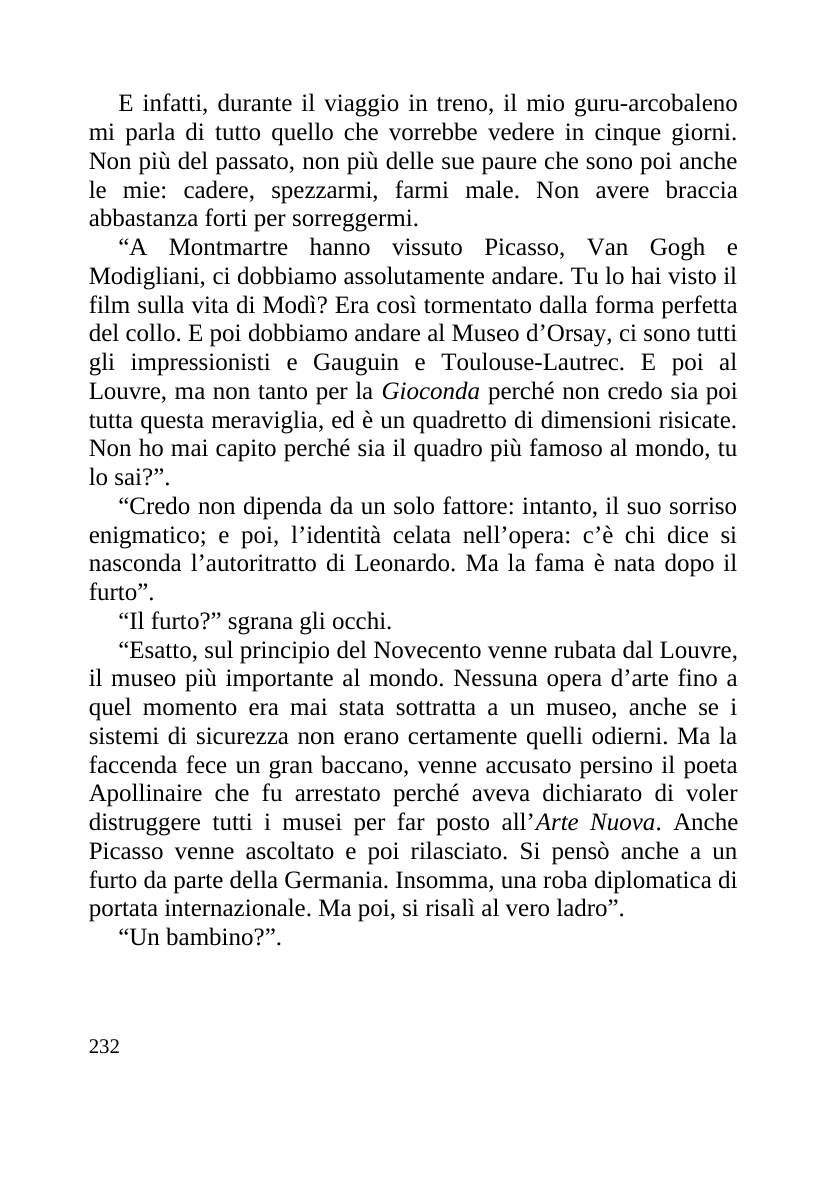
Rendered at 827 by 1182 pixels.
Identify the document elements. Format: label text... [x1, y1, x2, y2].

text “Credo non dipenda da un solo fattore: intanto, il suo sorriso enigmatico; e poi, l’identità celata nell’opera: c’è chi dice si nasconda l’autoritratto di Leonardo. Ma la fama è nata dopo il furto”. [88, 491, 738, 606]
text “Il furto?” sgrana gli occhi. [88, 606, 738, 635]
text “Un bambino?”. [88, 922, 738, 951]
text “Esatto, sul principio del Novecento venne rubata dal Louvre, il museo più importante al mondo. Nessuna opera d’arte fino a quel momento era mai stata sottratta a un museo, anche se i sistemi di sicurezza non erano certamente quelli odierni. Ma la faccenda fece un gran baccano, venne accusato persino il poeta Apollinaire che fu arrestato perché aveva dichiarato di voler distruggere tutti i musei per far posto all’Arte Nuova. Anche Picasso venne ascoltato e poi rilasciato. Si pensò anche a un furto da parte della Germania. Insomma, una roba diplomatica di portata internazionale. Ma poi, si risalì al vero ladro”. [88, 635, 738, 922]
text E infatti, durante il viaggio in treno, il mio guru-arcobaleno mi parla di tutto quello che vorrebbe vedere in cinque giorni. Non più del passato, non più delle sue paure che sono poi anche le mie: cadere, spezzarmi, farmi male. Non avere braccia abbastanza forti per sorreggermi. [88, 88, 738, 232]
text “A Montmartre hanno vissuto Picasso, Van Gogh e Modigliani, ci dobbiamo assolutamente andare. Tu lo hai visto il film sulla vita di Modì? Era così tormentato dalla forma perfetta del collo. E poi dobbiamo andare al Museo d’Orsay, ci sono tutti gli impressionisti e Gauguin e Toulouse-Lautrec. E poi al Louvre, ma non tanto per la Gioconda perché non credo sia poi tutta questa meraviglia, ed è un quadretto di dimensioni risicate. Non ho mai capito perché sia il quadro più famoso al mondo, tu lo sai?”. [88, 232, 738, 491]
